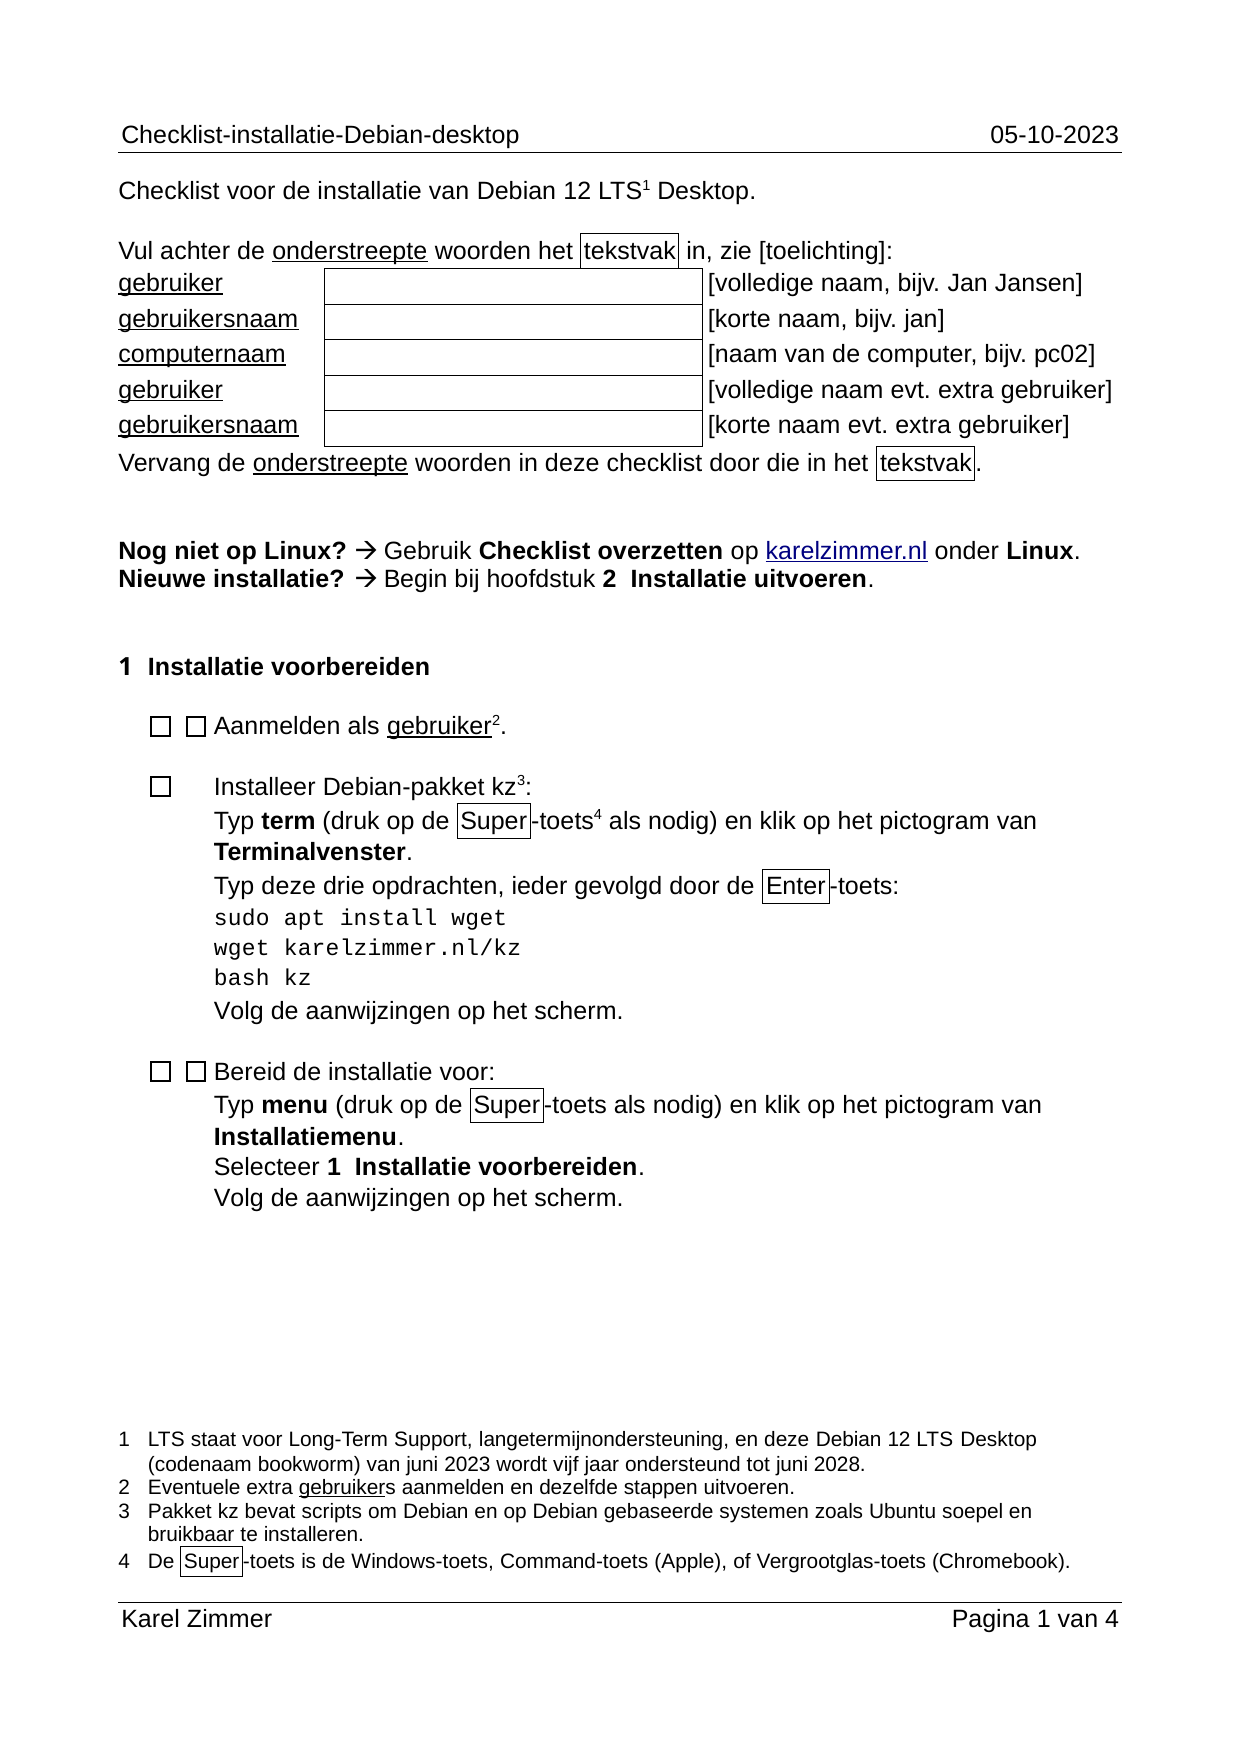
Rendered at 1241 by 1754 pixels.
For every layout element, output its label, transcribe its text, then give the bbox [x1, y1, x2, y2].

text gebruikersnaam [118, 410, 324, 446]
table_cell [142, 802, 177, 867]
table_cell [177, 996, 213, 1026]
table_cell wget karelzimmer.nl/kz [213, 935, 1122, 965]
text gebruiker [118, 268, 324, 304]
table_cell [118, 868, 142, 905]
table_cell Selecteer 1 Installatie voorbereiden. [213, 1152, 1122, 1182]
text tekstvak [581, 234, 678, 268]
table_cell [177, 935, 213, 965]
table_header Aanmelden als gebruiker. [213, 711, 1122, 741]
table_cell [118, 1087, 142, 1152]
table_cell [177, 741, 213, 772]
text tekstvak [877, 447, 974, 480]
list Installatie voorbereiden [118, 649, 1122, 683]
table_cell [142, 1087, 177, 1152]
table_cell Typ menu (druk op de Super-toets als nodig) en klik op het pictogram van Installatiemenu. [213, 1087, 1122, 1152]
table_cell [118, 802, 142, 867]
text gebruiker [118, 375, 324, 410]
text [volledige naam, bijv. Jan Jansen] [703, 268, 1122, 304]
table_cell sudo apt install wget [213, 905, 1122, 935]
table_cell [177, 802, 213, 867]
table_cell [142, 996, 177, 1026]
text computernaam [118, 339, 324, 375]
table_cell Volg de aanwijzingen op het scherm. [213, 1183, 1122, 1213]
table_cell [177, 1152, 213, 1182]
table_cell Volg de aanwijzingen op het scherm. [213, 996, 1122, 1026]
table_cell [177, 1056, 213, 1087]
text Vul achter de ONDERSTREEPTE woorden het [118, 233, 580, 268]
table_cell bash kz [213, 965, 1122, 996]
text . [975, 446, 1122, 481]
table_cell [177, 905, 213, 935]
table_cell [177, 868, 213, 905]
table_cell [142, 1183, 177, 1213]
table_cell [142, 772, 177, 802]
text [korte naam evt. extra gebruiker] [703, 410, 1122, 446]
text LTS staat voor Long-Term Support, langetermijnondersteuning, en deze Debian 12 LTS Desktop (codenaam bookworm) van juni 2023 wordt vijf jaar ondersteund tot juni 2028. [118, 1424, 1122, 1476]
table_header [118, 711, 142, 741]
table_cell [118, 1183, 142, 1213]
table_cell [177, 772, 213, 802]
table_cell [177, 1087, 213, 1152]
table_header [177, 711, 213, 741]
table_cell Typ deze drie opdrachten, ieder gevolgd door de Enter-toets: [213, 868, 1122, 905]
table_cell [118, 905, 142, 935]
table_cell [118, 772, 142, 802]
table_cell [142, 1056, 177, 1087]
text [naam van de computer, bijv. pc02] [703, 339, 1122, 375]
table_cell [118, 741, 142, 772]
table_header [142, 711, 177, 741]
table_cell [118, 1026, 142, 1056]
table_cell [142, 741, 177, 772]
text [korte naam, bijv. jan] [703, 304, 1122, 339]
text gebruikersnaam [118, 304, 324, 339]
table_cell [142, 935, 177, 965]
text Nieuwe installatie?  Begin bij hoofdstuk 2 Installatie uitvoeren. [118, 565, 1122, 593]
table_cell [177, 1026, 213, 1056]
table_cell [118, 935, 142, 965]
table_cell [118, 1152, 142, 1182]
table_cell [177, 1183, 213, 1213]
table_cell [142, 905, 177, 935]
table_cell Bereid de installatie voor: [213, 1056, 1122, 1087]
table_cell Installeer Debian-pakket kz: [213, 772, 1122, 802]
table_cell [118, 965, 142, 996]
table_cell Typ term (druk op de Super-toets als nodig) en klik op het pictogram van Terminalvenster. [213, 802, 1122, 867]
table_cell [213, 1026, 1122, 1056]
text [volledige naam evt. extra gebruiker] [703, 375, 1122, 410]
table_cell [118, 996, 142, 1026]
table_cell [142, 1026, 177, 1056]
table_cell [142, 1152, 177, 1182]
table_cell [177, 965, 213, 996]
text Nog niet op Linux?  Gebruik Checklist overzetten op karelzimmer.nl onder Linux. [118, 537, 1122, 565]
text in, zie [toelichting]: [679, 233, 1122, 268]
text Checklist voor de installatie van Debian 12 LTS Desktop. [118, 177, 1122, 205]
table_cell [213, 741, 1122, 772]
table_cell [142, 965, 177, 996]
table_cell [118, 1056, 142, 1087]
table_cell [142, 868, 177, 905]
text Vervang de ONDERSTREEPTE woorden in deze checklist door die in het [118, 446, 876, 481]
